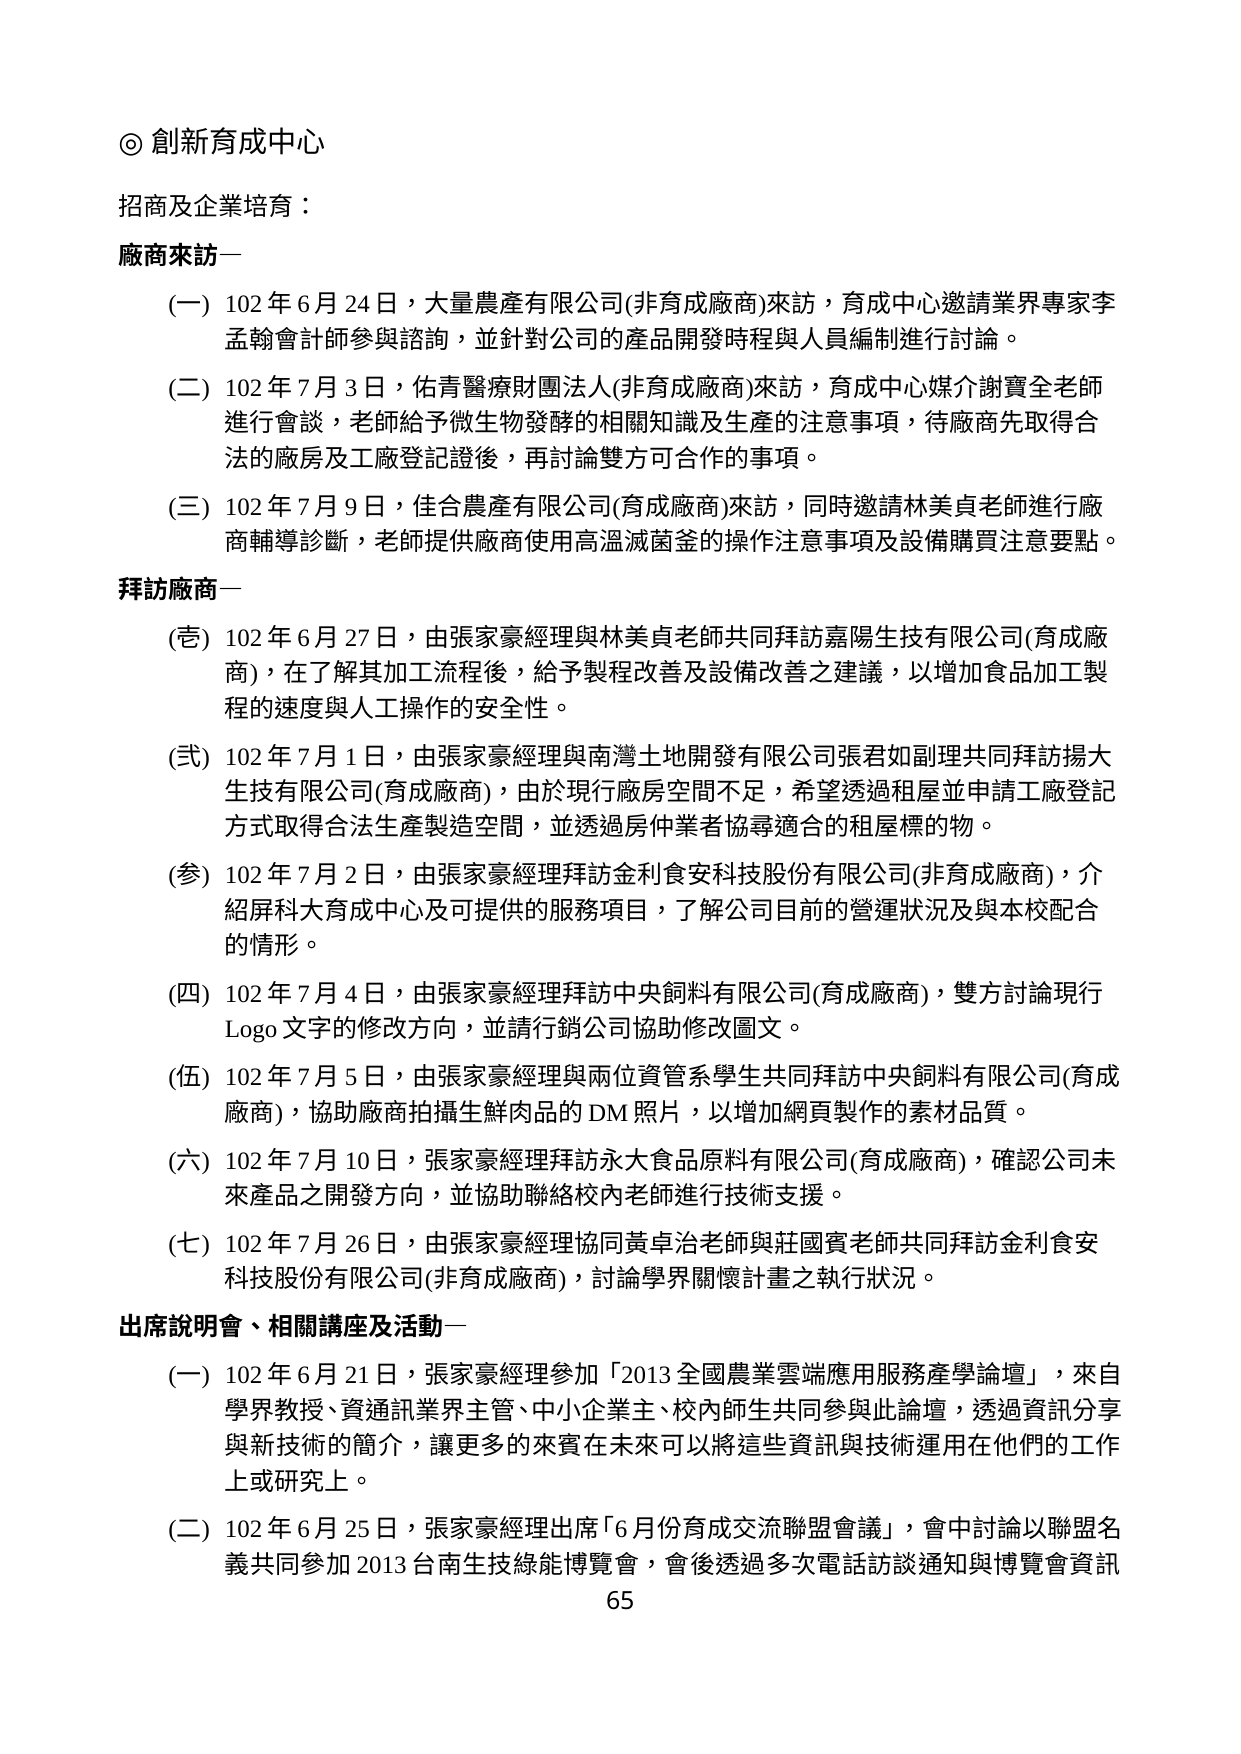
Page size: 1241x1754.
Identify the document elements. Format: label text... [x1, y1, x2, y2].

list 102年7月26日，由張家豪經理協同黃卓治老師與莊國賓老師共同拜訪金利食安科技股份有限公司(非育成廠商)，討論學界關懷計畫之執行狀況。 [168, 1224, 1122, 1295]
list 102年7月10日，張家豪經理拜訪永大食品原料有限公司(育成廠商)，確認公司未來產品之開發方向，並協助聯絡校內老師進行技術支援。 [168, 1141, 1122, 1212]
list 102年7月9日，佳合農產有限公司(育成廠商)來訪，同時邀請林美貞老師進行廠商輔導診斷，老師提供廠商使用高溫滅菌釜的操作注意事項及設備購買注意要點。 [168, 487, 1122, 557]
list 102年6月25日，張家豪經理出席「6月份育成交流聯盟會議」，會中討論以聯盟名義共同參加2013台南生技綠能博覽會，會後透過多次電話訪談通知與博覽會資訊 [168, 1509, 1122, 1580]
list 102年7月2日，由張家豪經理拜訪金利食安科技股份有限公司(非育成廠商)，介紹屏科大育成中心及可提供的服務項目，了解公司目前的營運狀況及與本校配合的情形。 [168, 855, 1122, 962]
list 102年7月1日，由張家豪經理與南灣土地開發有限公司張君如副理共同拜訪揚大生技有限公司(育成廠商)，由於現行廠房空間不足，希望透過租屋並申請工廠登記方式取得合法生產製造空間，並透過房仲業者協尋適合的租屋標的物。 [168, 737, 1122, 843]
list 102年6月24日，大量農產有限公司(非育成廠商)來訪，育成中心邀請業界專家李孟翰會計師參與諮詢，並針對公司的產品開發時程與人員編制進行討論。 [168, 284, 1122, 355]
text ◎ 創新育成中心 [118, 118, 1127, 161]
list 102年6月27日，由張家豪經理與林美貞老師共同拜訪嘉陽生技有限公司(育成廠商)，在了解其加工流程後，給予製程改善及設備改善之建議，以增加食品加工製程的速度與人工操作的安全性。 [168, 618, 1122, 724]
list 102年7月3日，佑青醫療財團法人(非育成廠商)來訪，育成中心媒介謝寶全老師進行會談，老師給予微生物發酵的相關知識及生產的注意事項，待廠商先取得合法的廠房及工廠登記證後，再討論雙方可合作的事項。 [168, 368, 1122, 474]
list 102年7月5日，由張家豪經理與兩位資管系學生共同拜訪中央飼料有限公司(育成廠商)，協助廠商拍攝生鮮肉品的DM照片，以增加網頁製作的素材品質。 [168, 1057, 1122, 1128]
text 廠商來訪— [118, 236, 1122, 272]
text 招商及企業培育： [118, 182, 1122, 223]
text 拜訪廠商— [118, 570, 1122, 605]
list 102年7月4日，由張家豪經理拜訪中央飼料有限公司(育成廠商)，雙方討論現行Logo文字的修改方向，並請行銷公司協助修改圖文。 [168, 974, 1122, 1045]
text 出席說明會、相關講座及活動— [118, 1307, 1122, 1343]
list 102年6月21日，張家豪經理參加「2013全國農業雲端應用服務產學論壇」，來自學界教授、資通訊業界主管、中小企業主、校內師生共同參與此論壇，透過資訊分享與新技術的簡介，讓更多的來賓在未來可以將這些資訊與技術運用在他們的工作上或研究上。 [168, 1355, 1122, 1497]
